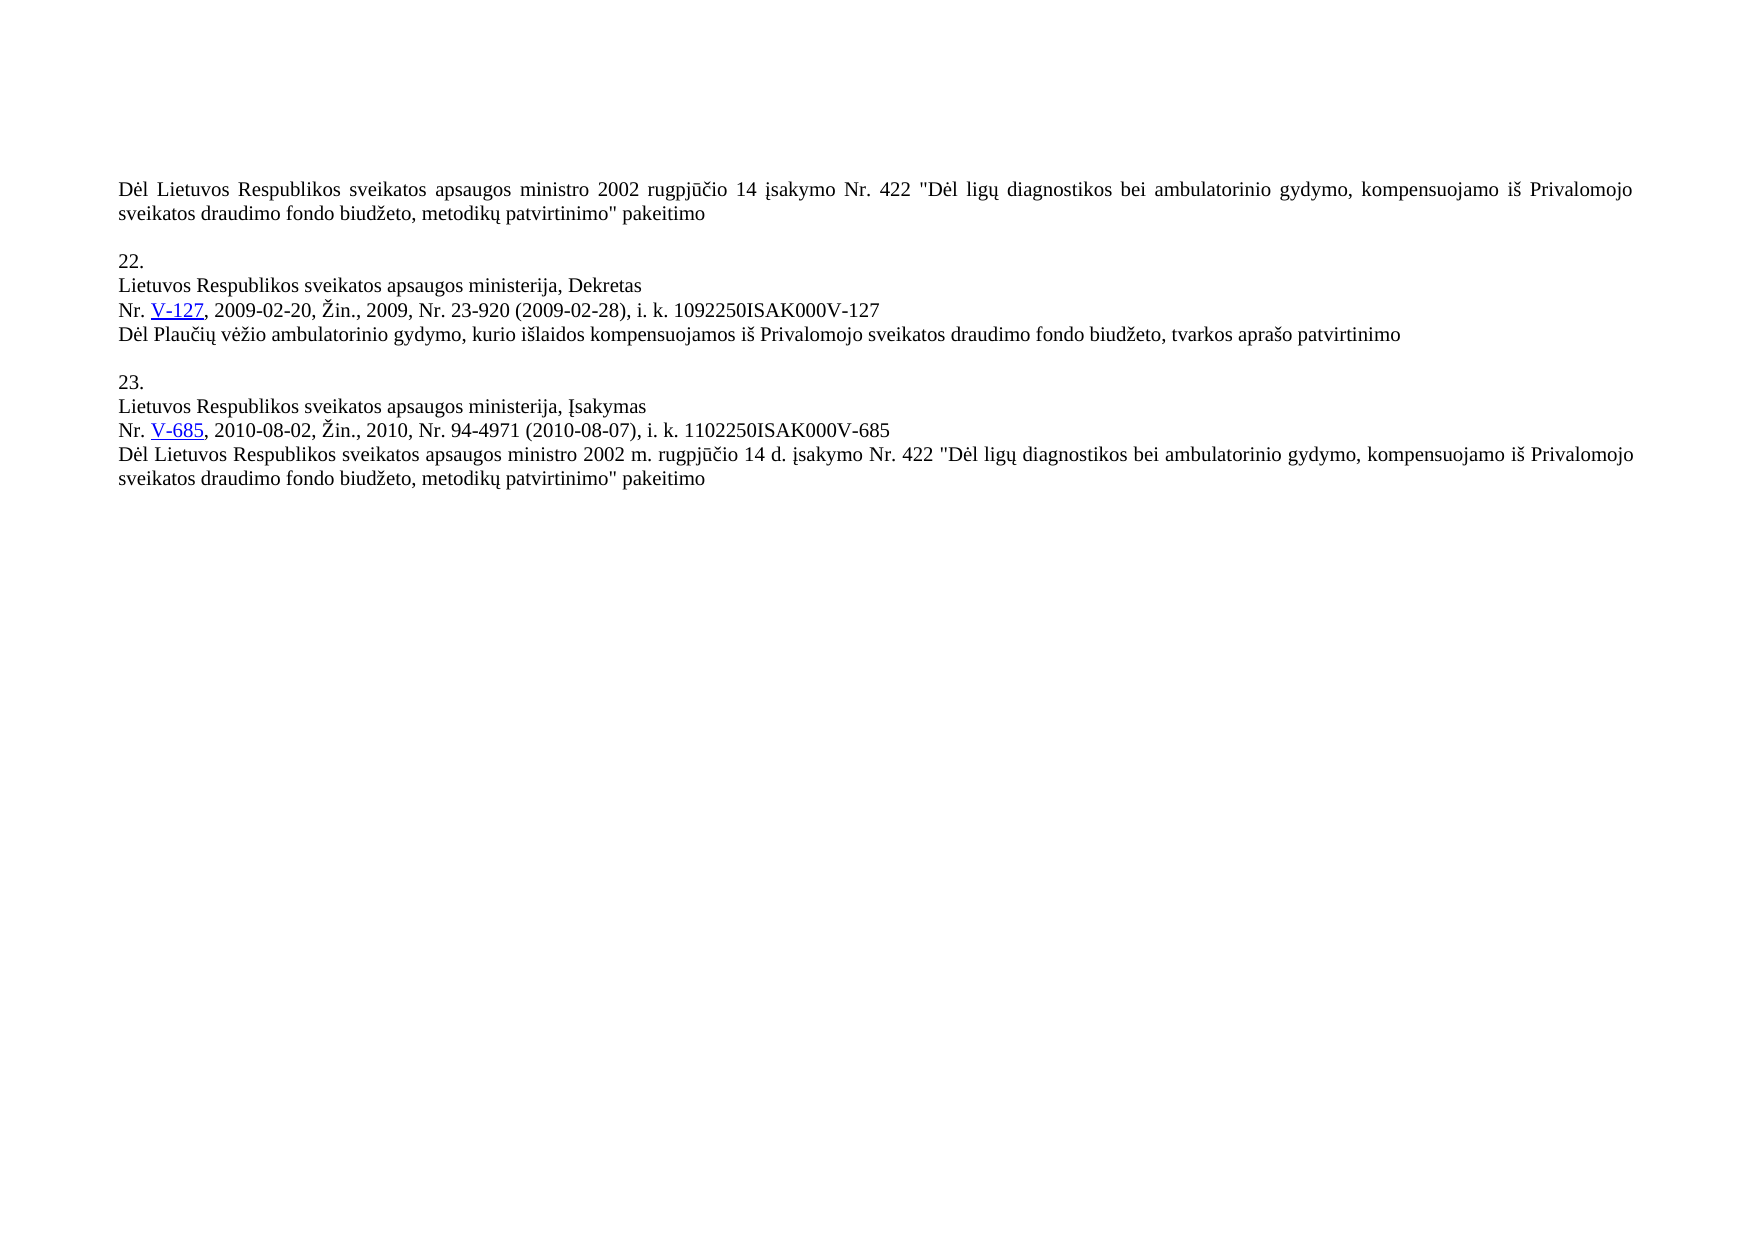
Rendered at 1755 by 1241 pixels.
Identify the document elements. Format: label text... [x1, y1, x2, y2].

text Nr. V-685, 2010-08-02, Žin., 2010, Nr. 94-4971 (2010-08-07), i. k. 1102250ISAK000V-685 [118, 418, 1636, 442]
text 23. [118, 370, 1636, 394]
text 22. [118, 249, 1636, 273]
text Lietuvos Respublikos sveikatos apsaugos ministerija, Įsakymas [118, 394, 1636, 418]
text Dėl Plaučių vėžio ambulatorinio gydymo, kurio išlaidos kompensuojamos iš Privalomojo sveikatos draudimo fondo biudžeto, tvarkos aprašo patvirtinimo [118, 322, 1636, 346]
text Lietuvos Respublikos sveikatos apsaugos ministerija, Dekretas [118, 273, 1636, 297]
text Dėl Lietuvos Respublikos sveikatos apsaugos ministro 2002 m. rugpjūčio 14 d. įsakymo Nr. 422 "Dėl ligų diagnostikos bei ambulatorinio gydymo, kompensuojamo iš Privalomojo sveikatos draudimo fondo biudžeto, metodikų patvirtinimo" pakeitimo [118, 442, 1636, 490]
text Dėl Lietuvos Respublikos sveikatos apsaugos ministro 2002 rugpjūčio 14 įsakymo Nr. 422 "Dėl ligų diagnostikos bei ambulatorinio gydymo, kompensuojamo iš Privalomojo sveikatos draudimo fondo biudžeto, metodikų patvirtinimo" pakeitimo [118, 177, 1636, 225]
text Nr. V-127, 2009-02-20, Žin., 2009, Nr. 23-920 (2009-02-28), i. k. 1092250ISAK000V-127 [118, 297, 1636, 322]
